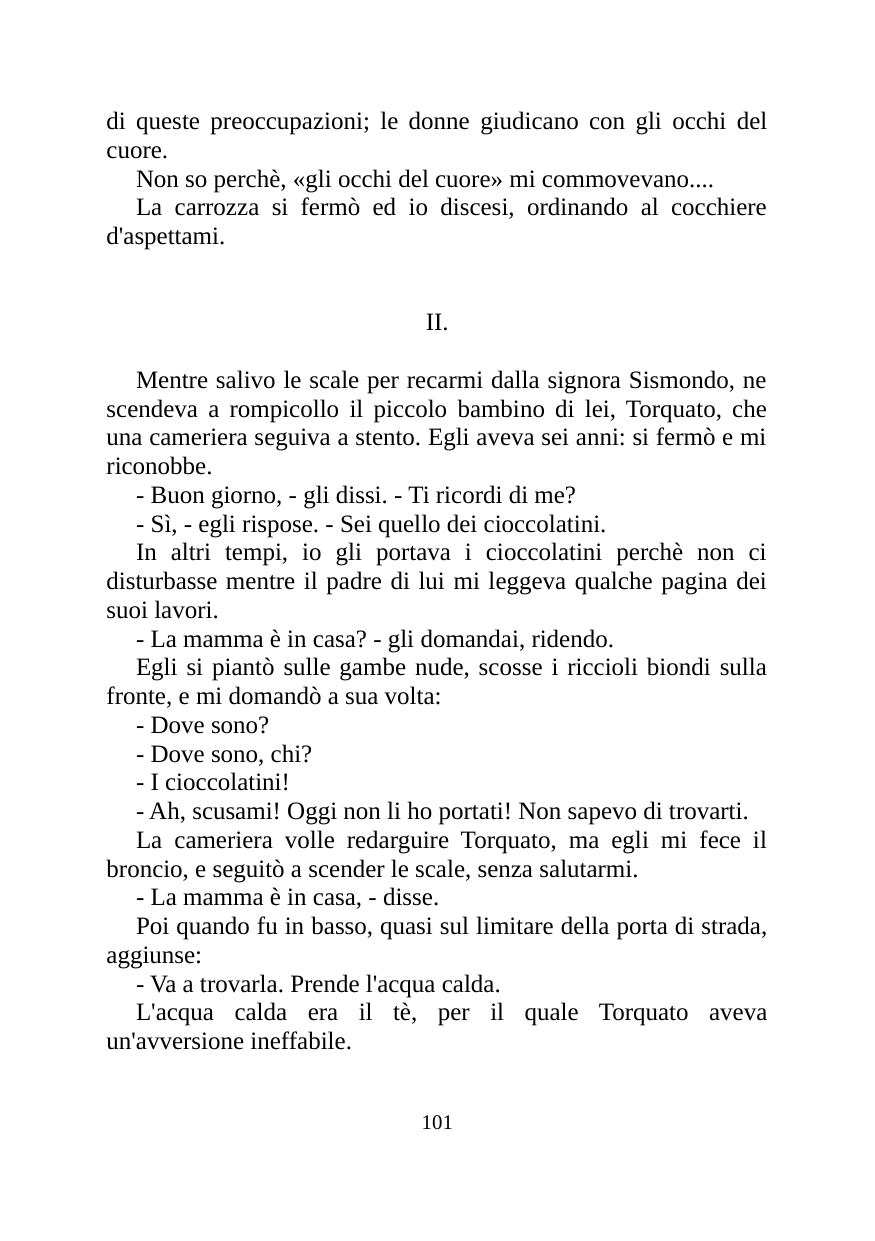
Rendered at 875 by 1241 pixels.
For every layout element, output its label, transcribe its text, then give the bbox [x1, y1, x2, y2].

text - Buon giorno, - gli dissi. - Ti ricordi di me? [106, 480, 768, 509]
text La cameriera volle redarguire Torquato, ma egli mi fece il broncio, e seguitò a scender le scale, senza salutarmi. [106, 825, 768, 882]
text L'acqua calda era il tè, per il quale Torquato aveva un'avversione ineffabile. [106, 997, 768, 1055]
text Egli si piantò sulle gambe nude, scosse i riccioli biondi sulla fronte, e mi domandò a sua volta: [106, 652, 768, 710]
text - Ah, scusami! Oggi non li ho portati! Non sapevo di trovarti. [106, 796, 768, 825]
text - Dove sono? [106, 710, 768, 739]
text - Sì, - egli rispose. - Sei quello dei cioccolatini. [106, 509, 768, 537]
text di queste preoccupazioni; le donne giudicano con gli occhi del cuore. [106, 106, 768, 164]
text Non so perchè, «gli occhi del cuore» mi commovevano.... [106, 164, 768, 192]
text - La mamma è in casa? - gli domandai, ridendo. [106, 624, 768, 652]
text La carrozza si fermò ed io discesi, ordinando al cocchiere d'aspettami. [106, 192, 768, 250]
text - La mamma è in casa, - disse. [106, 882, 768, 911]
text In altri tempi, io gli portava i cioccolatini perchè non ci disturbasse mentre il padre di lui mi leggeva qualche pagina dei suoi lavori. [106, 537, 768, 624]
text Poi quando fu in basso, quasi sul limitare della porta di strada, aggiunse: [106, 911, 768, 969]
text Mentre salivo le scale per recarmi dalla signora Sismondo, ne scendeva a rompicollo il piccolo bambino di lei, Torquato, che una cameriera seguiva a stento. Egli aveva sei anni: si fermò e mi riconobbe. [106, 365, 768, 480]
text II. [106, 307, 768, 336]
text - Dove sono, chi? [106, 739, 768, 767]
text - Va a trovarla. Prende l'acqua calda. [106, 969, 768, 997]
text - I cioccolatini! [106, 767, 768, 796]
